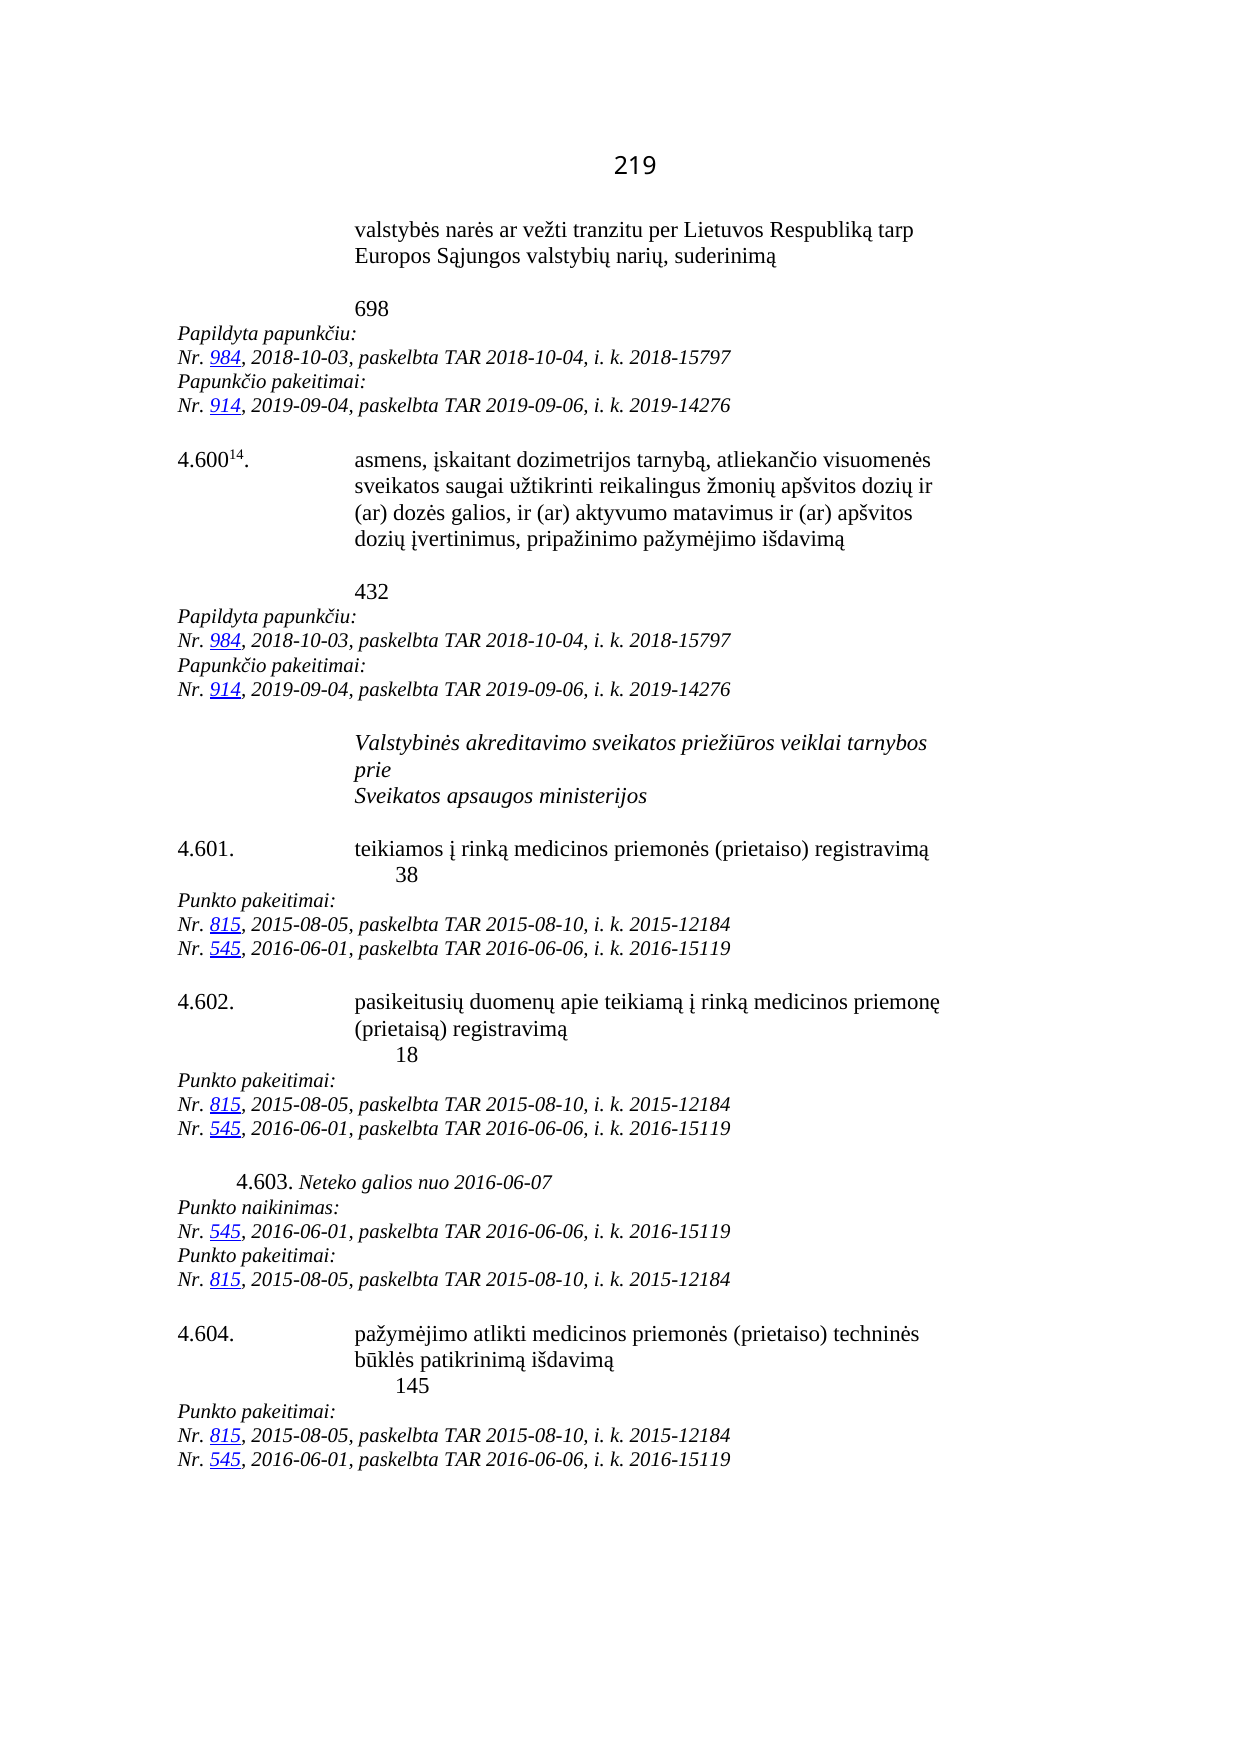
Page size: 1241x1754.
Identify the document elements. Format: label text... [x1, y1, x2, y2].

text valstybės narės ar vežti tranzitu per Lietuvos Respubliką tarp Europos Sąjungos valstybių narių, suderinimą 698 [177, 216, 945, 321]
text Papunkčio pakeitimai: [177, 369, 1093, 393]
text 4.60014. asmens, įskaitant dozimetrijos tarnybą, atliekančio visuomenės sveikatos saugai užtikrinti reikalingus žmonių apšvitos dozių ir (ar) dozės galios, ir (ar) aktyvumo matavimus ir (ar) apšvitos dozių įvertinimus, pripažinimo pažymėjimo išdavimą 432 [177, 446, 945, 604]
text Papildyta papunkčiu: [177, 321, 1093, 345]
text Nr. 914, 2019-09-04, paskelbta TAR 2019-09-06, i. k. 2019-14276 [177, 393, 1093, 417]
text Nr. 984, 2018-10-03, paskelbta TAR 2018-10-04, i. k. 2018-15797 [177, 628, 1093, 652]
text Nr. 815, 2015-08-05, paskelbta TAR 2015-08-10, i. k. 2015-12184 [177, 1092, 1093, 1116]
text Nr. 984, 2018-10-03, paskelbta TAR 2018-10-04, i. k. 2018-15797 [177, 345, 1093, 369]
text Punkto pakeitimai: [177, 1067, 1093, 1092]
text Punkto naikinimas: [177, 1195, 1093, 1219]
text Papildyta papunkčiu: [177, 604, 1093, 628]
text Nr. 545, 2016-06-01, paskelbta TAR 2016-06-06, i. k. 2016-15119 [177, 936, 1093, 960]
text Nr. 545, 2016-06-01, paskelbta TAR 2016-06-06, i. k. 2016-15119 [177, 1116, 1093, 1140]
text 4.601. teikiamos į rinką medicinos priemonės (prietaiso) registravimą 38 [177, 835, 975, 887]
text Punkto pakeitimai: [177, 887, 1093, 912]
text Nr. 815, 2015-08-05, paskelbta TAR 2015-08-10, i. k. 2015-12184 [177, 1267, 1093, 1291]
text Papunkčio pakeitimai: [177, 652, 1093, 677]
text Nr. 545, 2016-06-01, paskelbta TAR 2016-06-06, i. k. 2016-15119 [177, 1219, 1093, 1243]
text 4.603. Neteko galios nuo 2016-06-07 [177, 1168, 1093, 1195]
text 4.602. pasikeitusių duomenų apie teikiamą į rinką medicinos priemonę (prietaisą) registravimą 18 [177, 988, 975, 1067]
text Valstybinės akreditavimo sveikatos priežiūros veiklai tarnybos prie Sveikatos apsaugos ministerijos [354, 729, 945, 835]
text Nr. 914, 2019-09-04, paskelbta TAR 2019-09-06, i. k. 2019-14276 [177, 677, 1093, 701]
text Nr. 545, 2016-06-01, paskelbta TAR 2016-06-06, i. k. 2016-15119 [177, 1447, 1093, 1471]
text Punkto pakeitimai: [177, 1243, 1093, 1267]
text Nr. 815, 2015-08-05, paskelbta TAR 2015-08-10, i. k. 2015-12184 [177, 1423, 1093, 1447]
text Nr. 815, 2015-08-05, paskelbta TAR 2015-08-10, i. k. 2015-12184 [177, 912, 1093, 936]
text Punkto pakeitimai: [177, 1399, 1093, 1423]
text 4.604. pažymėjimo atlikti medicinos priemonės (prietaiso) techninės būklės patikrinimą išdavimą 145 [177, 1320, 975, 1399]
